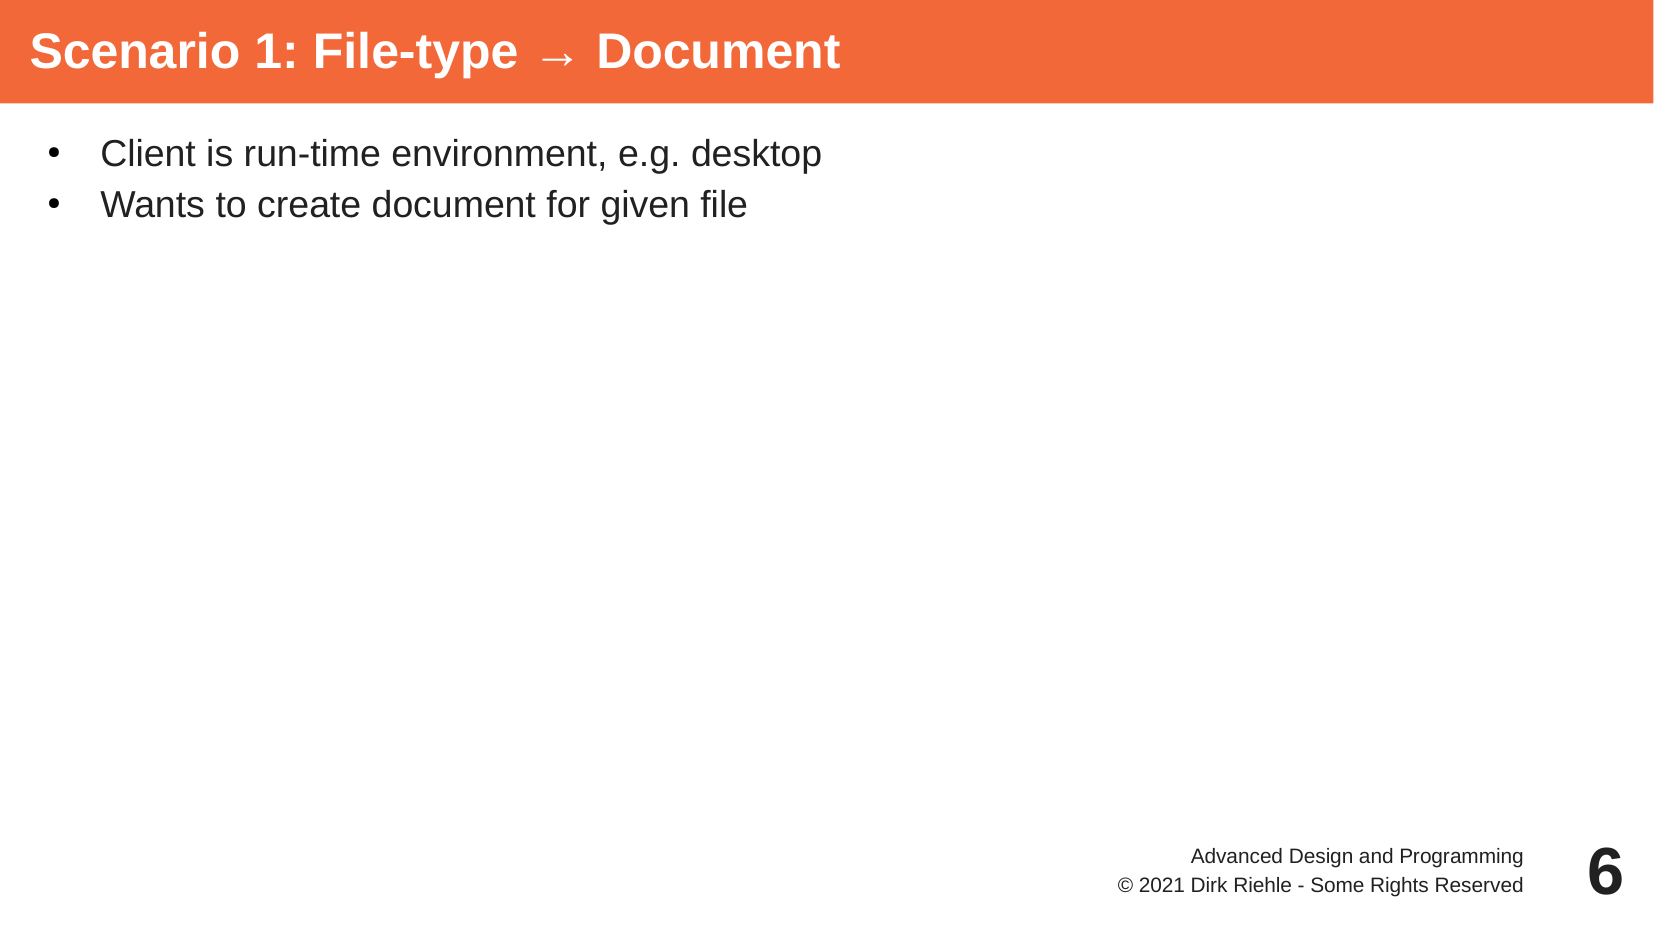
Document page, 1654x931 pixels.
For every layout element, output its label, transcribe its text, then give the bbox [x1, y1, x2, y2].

title Scenario 1: File-type → Document [0, 0, 1654, 104]
list Client is run-time environment, e.g. desktop Wants to create document for given file [29, 132, 1625, 813]
